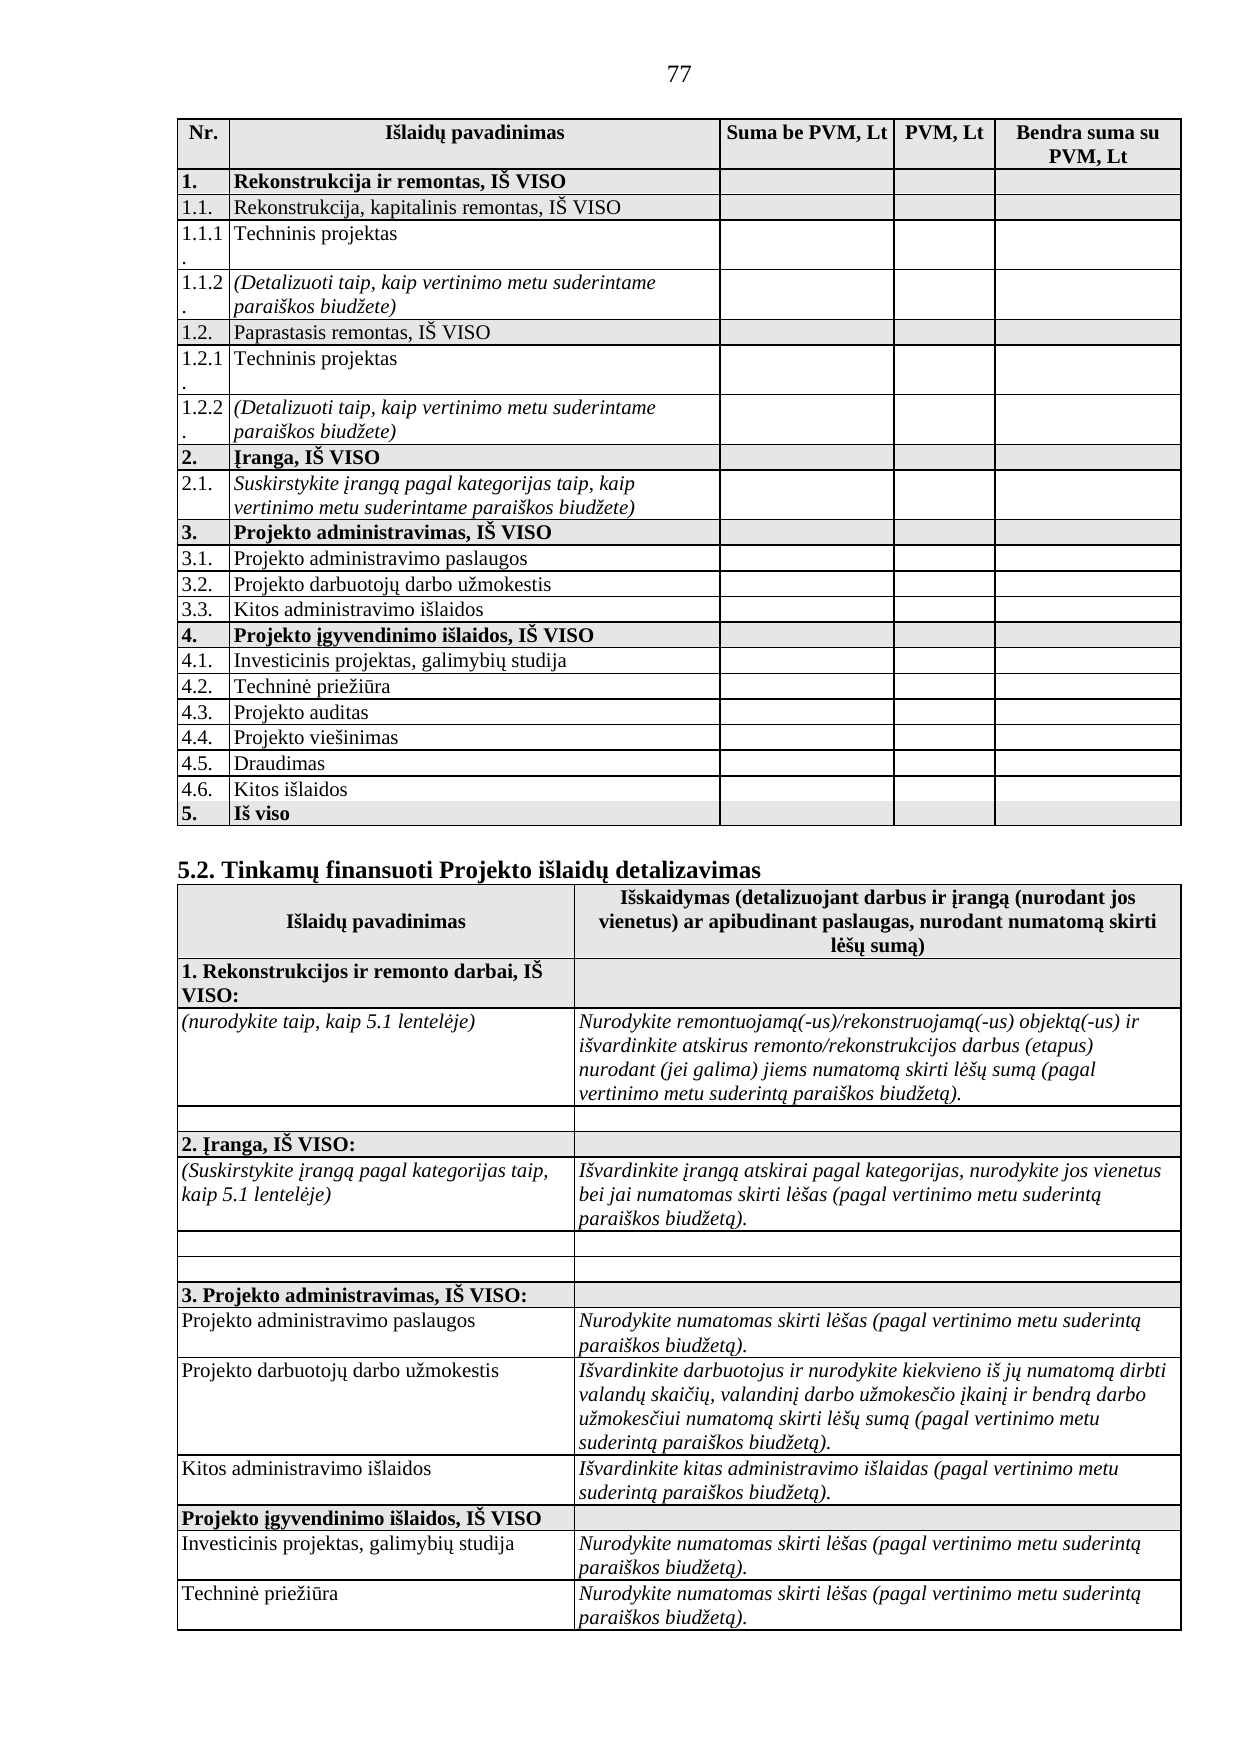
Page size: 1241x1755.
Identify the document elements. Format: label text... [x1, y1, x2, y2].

table_cell Investicinis projektas, galimybių studija [230, 648, 719, 672]
text 5.2. Tinkamų finansuoti Projekto išlaidų detalizavimas [177, 855, 1181, 884]
table_cell [721, 674, 893, 698]
table_header Nr. [178, 120, 229, 168]
table_cell [895, 700, 994, 724]
table_cell [895, 751, 994, 775]
table_cell Išvardinkite kitas administravimo išlaidas (pagal vertinimo metu suderintą paraiškos biudžetą). [575, 1456, 1180, 1504]
table_cell 5. [178, 801, 229, 825]
table_cell Projekto darbuotojų darbo užmokestis [178, 1358, 574, 1454]
table_cell Projekto administravimas, IŠ VISO [230, 520, 719, 544]
table_cell 4.3. [178, 700, 229, 724]
table_header Suma be PVM, Lt [721, 120, 893, 168]
table_header Išskaidymas (detalizuojant darbus ir įrangą (nurodant jos vienetus) ar apibudinant paslaugas, nurodant numatomą skirti lėšų sumą) [575, 885, 1180, 957]
table_cell [721, 270, 893, 318]
table_cell [895, 445, 994, 469]
table_cell Projekto administravimo paslaugos [230, 546, 719, 570]
table_cell [996, 170, 1180, 193]
table_cell 1.2.1. [178, 346, 229, 394]
table_header Išlaidų pavadinimas [178, 885, 574, 957]
table_cell Investicinis projektas, galimybių studija [178, 1531, 574, 1579]
table_cell [996, 751, 1180, 775]
table_cell 3.2. [178, 572, 229, 596]
table_cell [996, 221, 1180, 269]
table_cell [895, 221, 994, 269]
table_cell 1.2. [178, 320, 229, 344]
table_cell [996, 520, 1180, 544]
table_cell [721, 801, 893, 825]
table_cell Projekto viešinimas [230, 725, 719, 749]
table_cell 1.1.1. [178, 221, 229, 269]
table_cell Techninis projektas [230, 221, 719, 269]
table_cell Projekto darbuotojų darbo užmokestis [230, 572, 719, 596]
table_cell 4. [178, 623, 229, 647]
table_cell [178, 1257, 574, 1281]
table_cell [996, 270, 1180, 318]
table_cell Projekto auditas [230, 700, 719, 724]
table_cell [721, 546, 893, 570]
table_cell [721, 471, 893, 519]
table_cell 4.1. [178, 648, 229, 672]
table_cell [996, 546, 1180, 570]
table_cell Draudimas [230, 751, 719, 775]
table_cell [575, 1232, 1180, 1256]
table_header Išlaidų pavadinimas [230, 120, 719, 168]
table_cell [575, 1283, 1180, 1307]
table_cell Techninė priežiūra [178, 1581, 574, 1629]
table_cell [178, 1232, 574, 1256]
table_cell [895, 520, 994, 544]
table_cell 1. [178, 170, 229, 193]
table_cell 2. [178, 445, 229, 469]
table_header Bendra suma su PVM, Lt [996, 120, 1180, 168]
table_cell 1.1.2. [178, 270, 229, 318]
table_cell Techninė priežiūra [230, 674, 719, 698]
table_cell [996, 320, 1180, 344]
table_cell [575, 1107, 1180, 1131]
table_cell [178, 1107, 574, 1131]
table_cell [996, 597, 1180, 621]
table_cell 1.1. [178, 195, 229, 219]
table_cell [721, 520, 893, 544]
table_cell Projekto įgyvendinimo išlaidos, IŠ VISO [178, 1506, 574, 1530]
table_cell [996, 572, 1180, 596]
table_cell 1.2.2. [178, 395, 229, 443]
table_cell Nurodykite numatomas skirti lėšas (pagal vertinimo metu suderintą paraiškos biudžetą). [575, 1581, 1180, 1629]
table_cell Nurodykite remontuojamą(-us)/rekonstruojamą(-us) objektą(-us) ir išvardinkite atskirus remonto/rekonstrukcijos darbus (etapus) nurodant (jei galima) jiems numatomą skirti lėšų sumą (pagal vertinimo metu suderintą paraiškos biudžetą). [575, 1009, 1180, 1105]
table_cell 2.1. [178, 471, 229, 519]
table_cell [721, 170, 893, 193]
table_cell [721, 320, 893, 344]
table_cell [895, 725, 994, 749]
table_cell (Suskirstykite įrangą pagal kategorijas taip, kaip 5.1 lentelėje) [178, 1158, 574, 1230]
table_cell 1. Rekonstrukcijos ir remonto darbai, IŠ VISO: [178, 959, 574, 1007]
table_header PVM, Lt [895, 120, 994, 168]
table_cell [895, 572, 994, 596]
table_cell [721, 725, 893, 749]
table_cell (Detalizuoti taip, kaip vertinimo metu suderintame paraiškos biudžete) [230, 395, 719, 443]
table_cell [721, 395, 893, 443]
table_cell Išvardinkite įrangą atskirai pagal kategorijas, nurodykite jos vienetus bei jai numatomas skirti lėšas (pagal vertinimo metu suderintą paraiškos biudžetą). [575, 1158, 1180, 1230]
table_cell [721, 597, 893, 621]
table_cell [575, 1257, 1180, 1281]
table_cell [721, 700, 893, 724]
table_cell Kitos išlaidos [230, 777, 719, 801]
table_cell [895, 170, 994, 193]
table_cell [996, 674, 1180, 698]
table_cell Rekonstrukcija, kapitalinis remontas, IŠ VISO [230, 195, 719, 219]
table_cell [575, 959, 1180, 1007]
table_cell [721, 195, 893, 219]
table_cell [996, 395, 1180, 443]
table_cell [996, 725, 1180, 749]
table_cell [721, 777, 893, 801]
table_cell [895, 597, 994, 621]
table_cell [721, 346, 893, 394]
table_cell 4.6. [178, 777, 229, 801]
table_cell Iš viso [230, 801, 719, 825]
table_cell Išvardinkite darbuotojus ir nurodykite kiekvieno iš jų numatomą dirbti valandų skaičių, valandinį darbo užmokesčio įkainį ir bendrą darbo užmokesčiui numatomą skirti lėšų sumą (pagal vertinimo metu suderintą paraiškos biudžetą). [575, 1358, 1180, 1454]
table_cell 3. Projekto administravimas, IŠ VISO: [178, 1283, 574, 1307]
table_cell [895, 471, 994, 519]
table_cell (Detalizuoti taip, kaip vertinimo metu suderintame paraiškos biudžete) [230, 270, 719, 318]
table_cell [721, 623, 893, 647]
table_cell Rekonstrukcija ir remontas, IŠ VISO [230, 170, 719, 193]
table_cell Suskirstykite įrangą pagal kategorijas taip, kaip vertinimo metu suderintame paraiškos biudžete) [230, 471, 719, 519]
table_cell [721, 445, 893, 469]
table_cell [996, 648, 1180, 672]
table_cell Nurodykite numatomas skirti lėšas (pagal vertinimo metu suderintą paraiškos biudžetą). [575, 1531, 1180, 1579]
table_cell [996, 700, 1180, 724]
table_cell [721, 221, 893, 269]
table_cell 3. [178, 520, 229, 544]
table_cell [895, 674, 994, 698]
table_cell 4.5. [178, 751, 229, 775]
table_cell [996, 346, 1180, 394]
table_cell 4.4. [178, 725, 229, 749]
table_cell Nurodykite numatomas skirti lėšas (pagal vertinimo metu suderintą paraiškos biudžetą). [575, 1308, 1180, 1357]
table_cell 3.3. [178, 597, 229, 621]
table_cell [996, 623, 1180, 647]
table_cell Įranga, IŠ VISO [230, 445, 719, 469]
table_cell [721, 572, 893, 596]
table_cell 2. Įranga, IŠ VISO: [178, 1132, 574, 1156]
table_cell [895, 195, 994, 219]
table_cell [895, 270, 994, 318]
table_cell Projekto įgyvendinimo išlaidos, IŠ VISO [230, 623, 719, 647]
table_cell [895, 395, 994, 443]
table_cell [895, 801, 994, 825]
table_cell Techninis projektas [230, 346, 719, 394]
table_cell Kitos administravimo išlaidos [230, 597, 719, 621]
table_cell [996, 777, 1180, 801]
table_cell [996, 471, 1180, 519]
table_cell [895, 320, 994, 344]
table_cell Projekto administravimo paslaugos [178, 1308, 574, 1357]
table_cell [721, 751, 893, 775]
table_cell Paprastasis remontas, IŠ VISO [230, 320, 719, 344]
table_cell Kitos administravimo išlaidos [178, 1456, 574, 1504]
table_cell [996, 801, 1180, 825]
table_cell 3.1. [178, 546, 229, 570]
table_cell [895, 623, 994, 647]
table_cell [895, 777, 994, 801]
table_cell [575, 1506, 1180, 1530]
table_cell [996, 195, 1180, 219]
table_cell [895, 346, 994, 394]
table_cell [895, 546, 994, 570]
table_cell [575, 1132, 1180, 1156]
table_cell [895, 648, 994, 672]
table_cell [721, 648, 893, 672]
table_cell 4.2. [178, 674, 229, 698]
table_cell (nurodykite taip, kaip 5.1 lentelėje) [178, 1009, 574, 1105]
table_cell [996, 445, 1180, 469]
